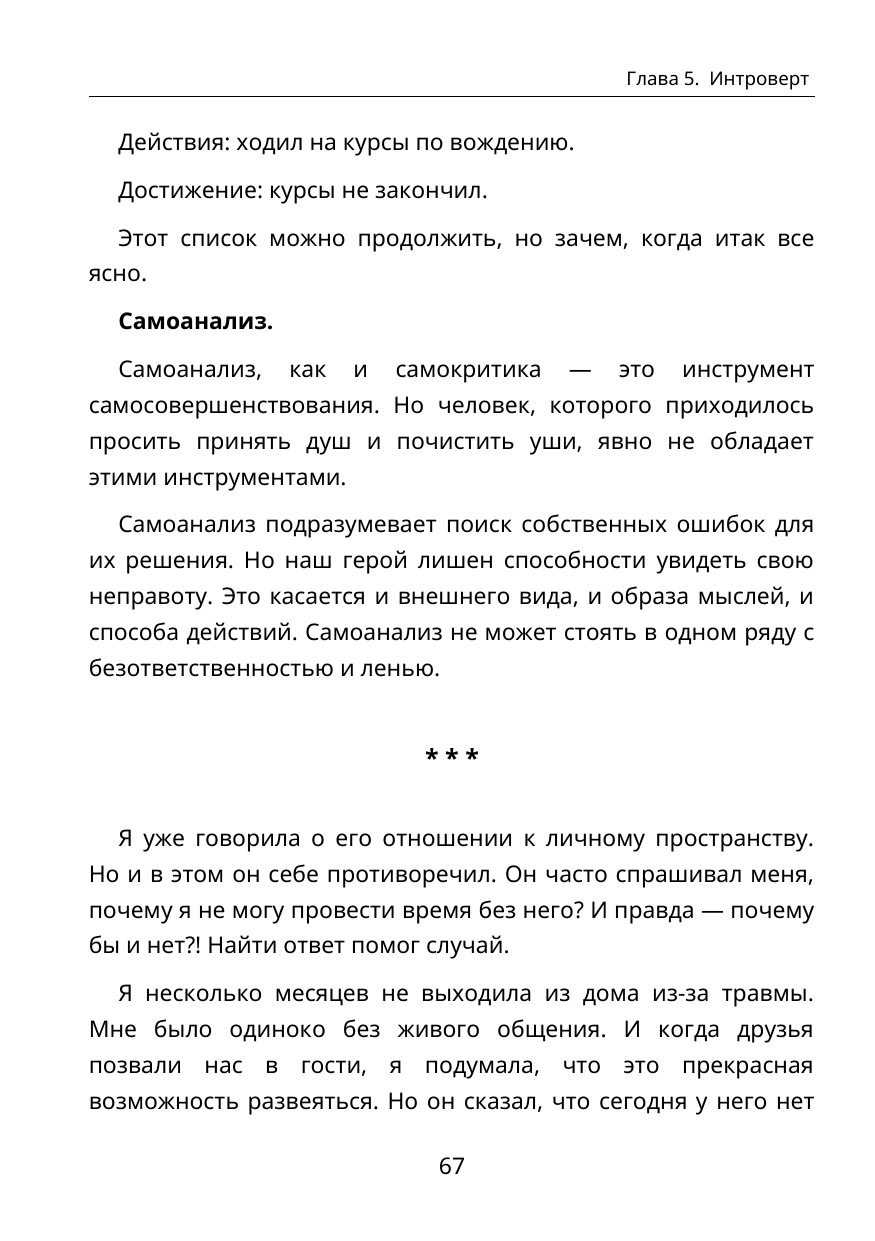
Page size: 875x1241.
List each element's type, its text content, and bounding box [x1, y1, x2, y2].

text Самоанализ. [88, 305, 815, 336]
text Достижение: курсы не закончил. [88, 174, 815, 205]
text Я несколько месяцев не выходила из дома из-за травмы. Мне было одиноко без живого общения. И когда друзья позвали нас в гости, я подумала, что это прекрасная возможность развеяться. Но он сказал, что сегодня у него нет [88, 977, 815, 1116]
subtitle * * * [88, 741, 815, 775]
text Самоанализ подразумевает поиск собственных ошибок для их решения. Но наш герой лишен способности увидеть свою неправоту. Это касается и внешнего вида, и образа мыслей, и способа действий. Самоанализ не может стоять в одном ряду с безответственностью и ленью. [88, 508, 815, 683]
text Действия: ходил на курсы по вождению. [88, 126, 815, 157]
text Этот список можно продолжить, но зачем, когда итак все ясно. [88, 221, 815, 289]
text Я уже говорила о его отношении к личному пространству. Но и в этом он себе противоречил. Он часто спрашивал меня, почему я не могу провести время без него? И правда — почему бы и нет?! Найти ответ помог случай. [88, 822, 815, 961]
text Самоанализ, как и самокритика — это инструмент самосовершенствования. Но человек, которого приходилось просить принять душ и почистить уши, явно не обладает этими инструментами. [88, 353, 815, 492]
